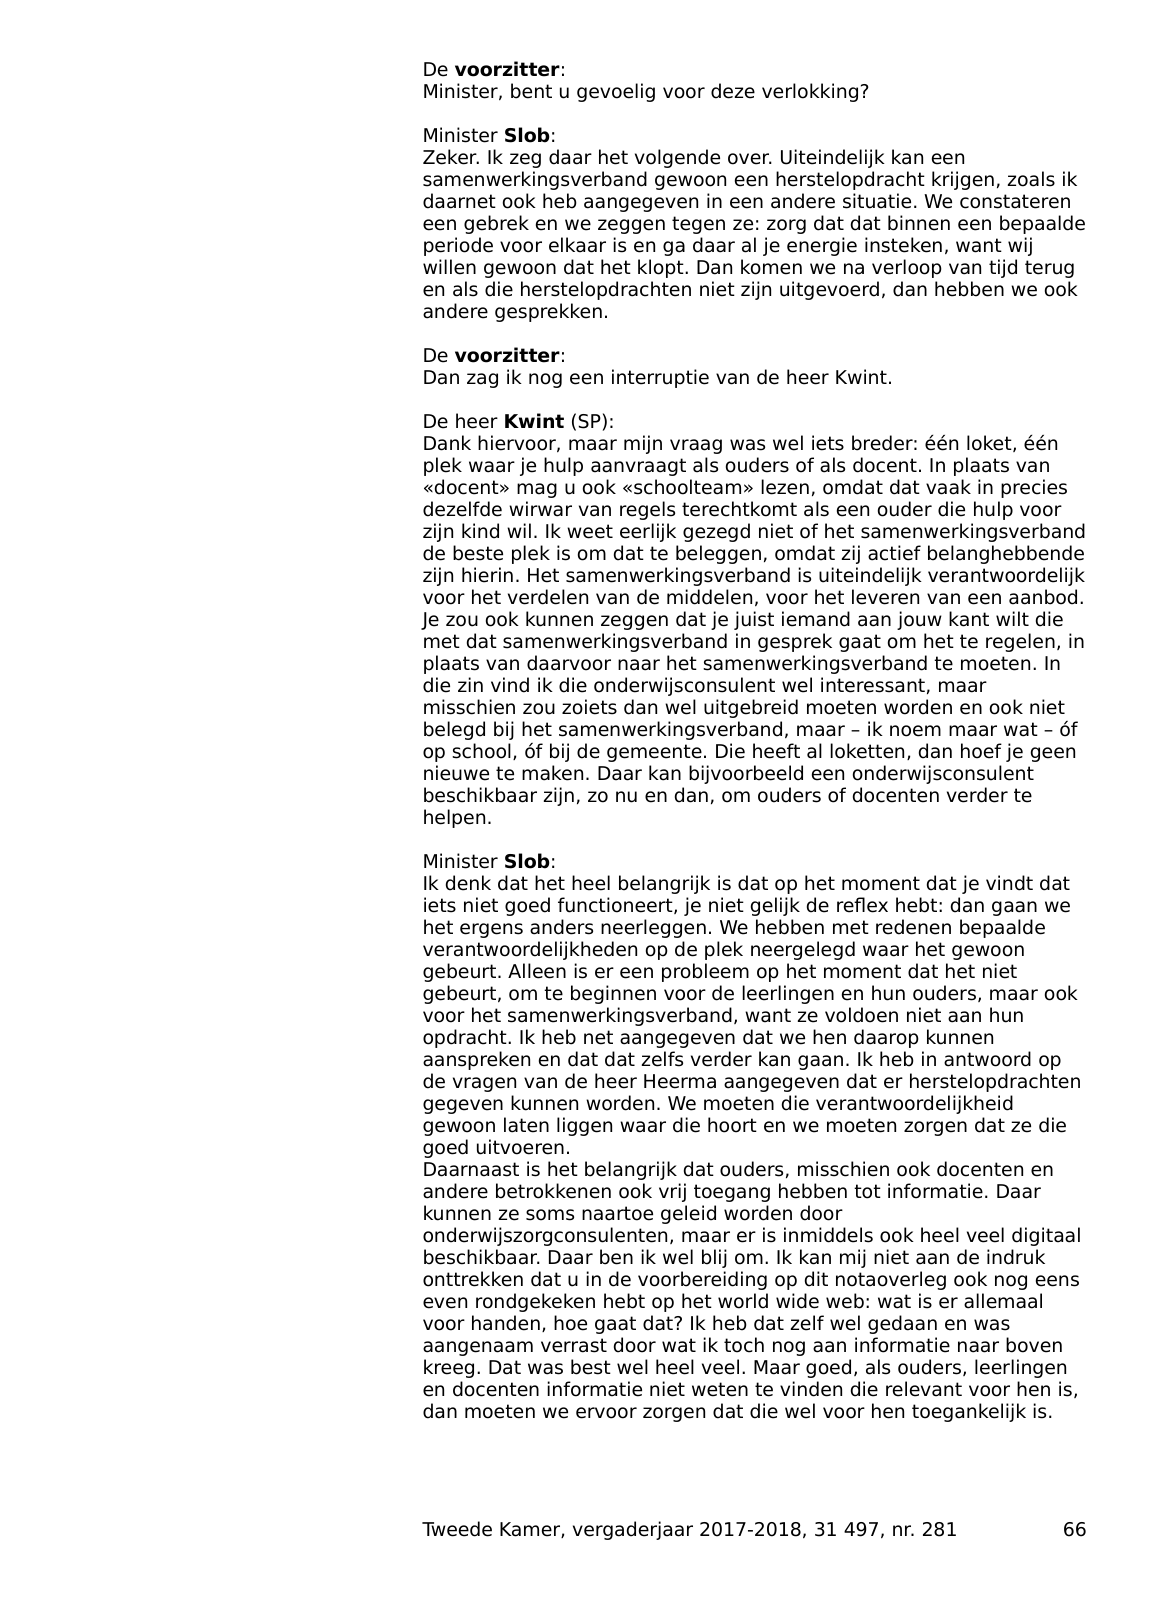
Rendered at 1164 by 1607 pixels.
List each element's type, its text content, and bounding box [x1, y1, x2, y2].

text De voorzitter: [422, 345, 1087, 367]
text Dank hiervoor, maar mijn vraag was wel iets breder: één loket, één plek waar je hulp aanvraagt als ouders of als docent. In plaats van «docent» mag u ook «schoolteam» lezen, omdat dat vaak in precies dezelfde wirwar van regels terechtkomt als een ouder die hulp voor zijn kind wil. Ik weet eerlijk gezegd niet of het samenwerkingsverband de beste plek is om dat te beleggen, omdat zij actief belanghebbende zijn hierin. Het samenwerkingsverband is uiteindelijk verantwoordelijk voor het verdelen van de middelen, voor het leveren van een aanbod. Je zou ook kunnen zeggen dat je juist iemand aan jouw kant wilt die met dat samenwerkingsverband in gesprek gaat om het te regelen, in plaats van daarvoor naar het samenwerkingsverband te moeten. In die zin vind ik die onderwijsconsulent wel interessant, maar misschien zou zoiets dan wel uitgebreid moeten worden en ook niet belegd bij het samenwerkingsverband, maar – ik noem maar wat – óf op school, óf bij de gemeente. Die heeft al loketten, dan hoef je geen nieuwe te maken. Daar kan bijvoorbeeld een onderwijsconsulent beschikbaar zijn, zo nu en dan, om ouders of docenten verder te helpen. [422, 433, 1087, 829]
text Zeker. Ik zeg daar het volgende over. Uiteindelijk kan een samenwerkingsverband gewoon een herstelopdracht krijgen, zoals ik daarnet ook heb aangegeven in een andere situatie. We constateren een gebrek en we zeggen tegen ze: zorg dat dat binnen een bepaalde periode voor elkaar is en ga daar al je energie insteken, want wij willen gewoon dat het klopt. Dan komen we na verloop van tijd terug en als die herstelopdrachten niet zijn uitgevoerd, dan hebben we ook andere gesprekken. [422, 147, 1087, 323]
text Minister Slob: [422, 125, 1087, 147]
text De heer Kwint (SP): [422, 411, 1087, 433]
text Minister, bent u gevoelig voor deze verlokking? [422, 81, 1087, 103]
text De voorzitter: [422, 59, 1087, 81]
text Dan zag ik nog een interruptie van de heer Kwint. [422, 367, 1087, 389]
text Minister Slob: [422, 851, 1087, 873]
text Ik denk dat het heel belangrijk is dat op het moment dat je vindt dat iets niet goed functioneert, je niet gelijk de reflex hebt: dan gaan we het ergens anders neerleggen. We hebben met redenen bepaalde verantwoordelijkheden op de plek neergelegd waar het gewoon gebeurt. Alleen is er een probleem op het moment dat het niet gebeurt, om te beginnen voor de leerlingen en hun ouders, maar ook voor het samenwerkingsverband, want ze voldoen niet aan hun opdracht. Ik heb net aangegeven dat we hen daarop kunnen aanspreken en dat dat zelfs verder kan gaan. Ik heb in antwoord op de vragen van de heer Heerma aangegeven dat er herstelopdrachten gegeven kunnen worden. We moeten die verantwoordelijkheid gewoon laten liggen waar die hoort en we moeten zorgen dat ze die goed uitvoeren. [422, 873, 1087, 1159]
text Daarnaast is het belangrijk dat ouders, misschien ook docenten en andere betrokkenen ook vrij toegang hebben tot informatie. Daar kunnen ze soms naartoe geleid worden door onderwijszorgconsulenten, maar er is inmiddels ook heel veel digitaal beschikbaar. Daar ben ik wel blij om. Ik kan mij niet aan de indruk onttrekken dat u in de voorbereiding op dit notaoverleg ook nog eens even rondgekeken hebt op het world wide web: wat is er allemaal voor handen, hoe gaat dat? Ik heb dat zelf wel gedaan en was aangenaam verrast door wat ik toch nog aan informatie naar boven kreeg. Dat was best wel heel veel. Maar goed, als ouders, leerlingen en docenten informatie niet weten te vinden die relevant voor hen is, dan moeten we ervoor zorgen dat die wel voor hen toegankelijk is. [422, 1159, 1087, 1423]
